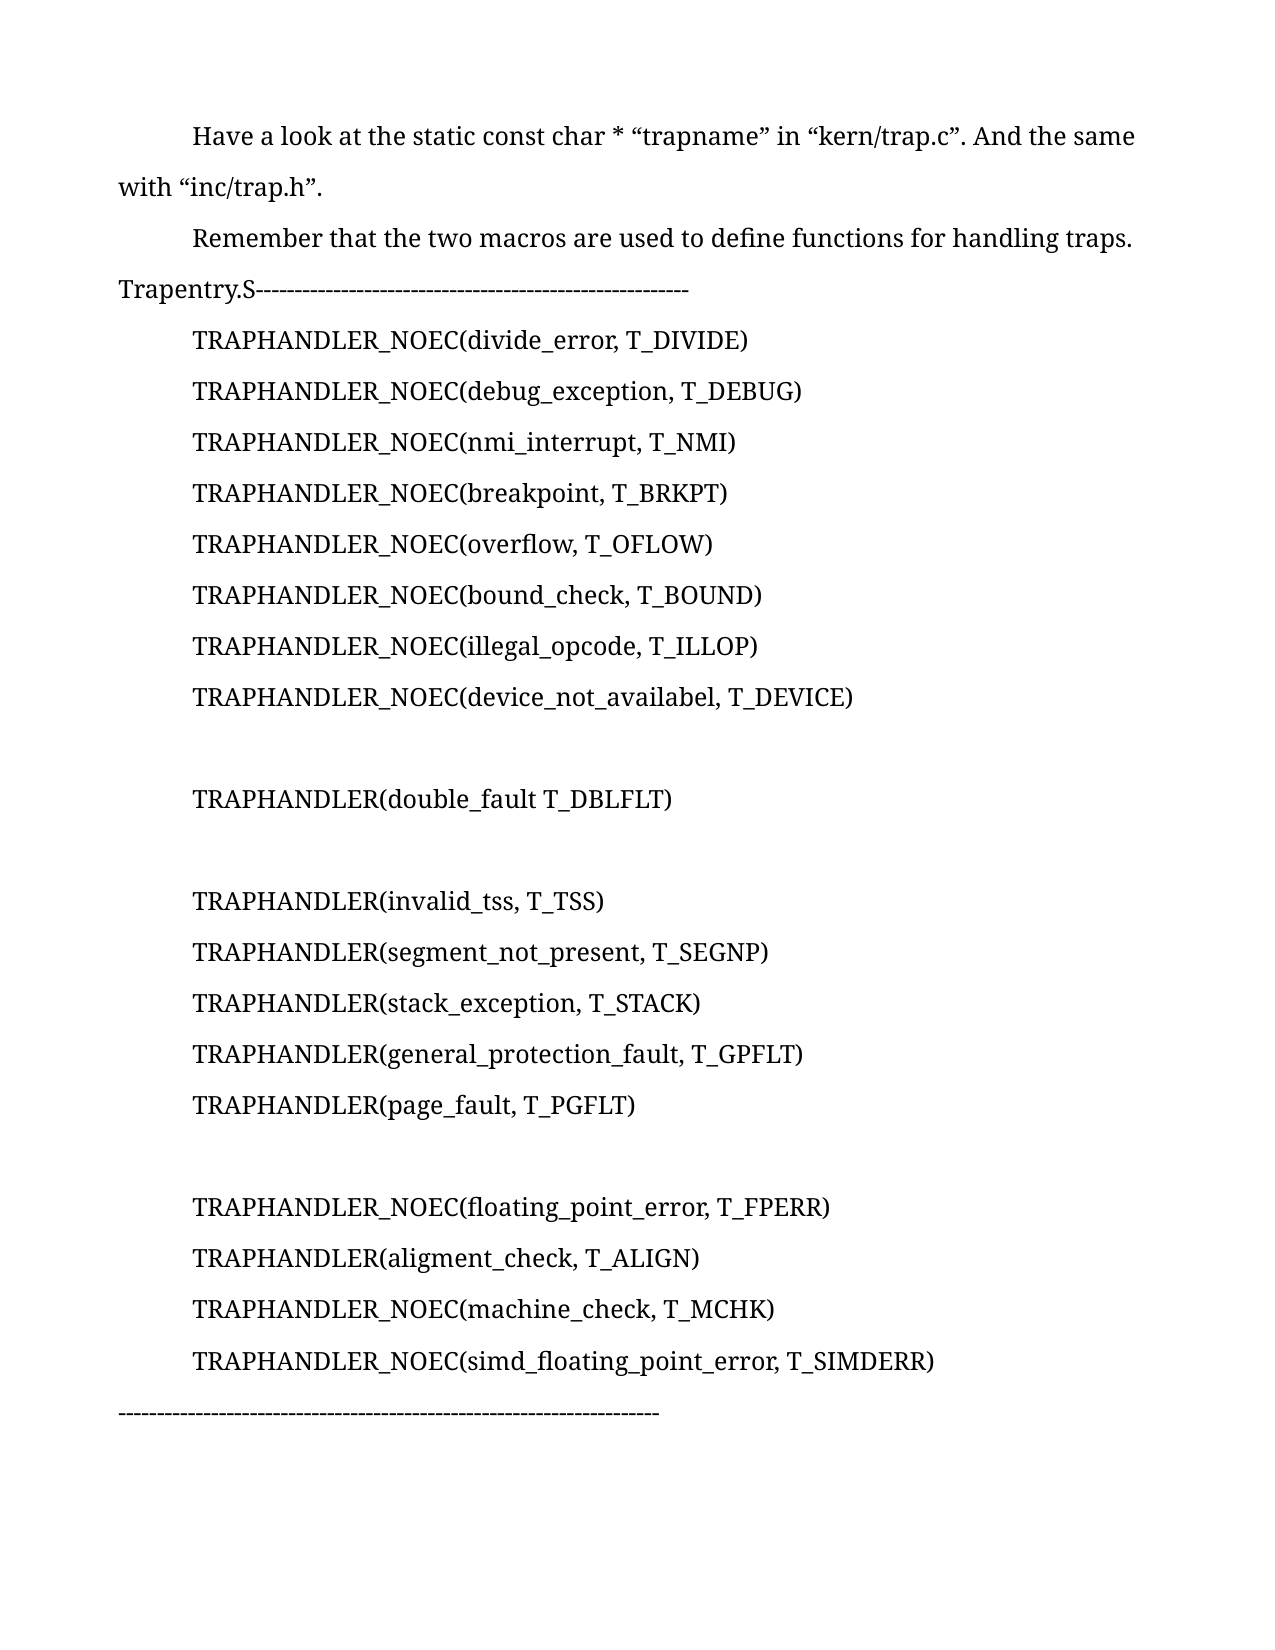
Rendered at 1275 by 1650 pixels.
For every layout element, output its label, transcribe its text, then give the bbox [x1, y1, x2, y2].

text TRAPHANDLER_NOEC(floating_point_error, T_FPERR) [118, 1190, 1157, 1224]
text TRAPHANDLER(invalid_tss, T_TSS) [118, 884, 1157, 918]
text TRAPHANDLER(page_fault, T_PGFLT) [118, 1088, 1157, 1122]
text TRAPHANDLER(double_fault T_DBLFLT) [118, 782, 1157, 816]
text TRAPHANDLER_NOEC(overflow, T_OFLOW) [118, 526, 1157, 561]
text TRAPHANDLER(segment_not_present, T_SEGNP) [118, 935, 1157, 969]
text TRAPHANDLER_NOEC(machine_check, T_MCHK) [118, 1292, 1157, 1326]
text TRAPHANDLER(general_protection_fault, T_GPFLT) [118, 1037, 1157, 1071]
text TRAPHANDLER_NOEC(bound_check, T_BOUND) [118, 577, 1157, 612]
text TRAPHANDLER_NOEC(breakpoint, T_BRKPT) [118, 475, 1157, 509]
text Have a look at the static const char * “trapname” in “kern/trap.c”. And the same with “inc/trap.h”. Remember that the two macros are used to define functions for handling traps. Trapentry.S-------------------------------------------------------- TRAPHANDLER_NOEC(divide_error, T_DIVIDE) [118, 118, 1157, 356]
text TRAPHANDLER_NOEC(nmi_interrupt, T_NMI) [118, 424, 1157, 458]
text TRAPHANDLER_NOEC(debug_exception, T_DEBUG) [118, 373, 1157, 407]
text TRAPHANDLER(aligment_check, T_ALIGN) [118, 1241, 1157, 1275]
text TRAPHANDLER_NOEC(device_not_availabel, T_DEVICE) [118, 679, 1157, 714]
text TRAPHANDLER_NOEC(simd_floating_point_error, T_SIMDERR) ---------------------------------------------------------------------- [118, 1343, 1157, 1479]
text TRAPHANDLER_NOEC(illegal_opcode, T_ILLOP) [118, 628, 1157, 663]
text TRAPHANDLER(stack_exception, T_STACK) [118, 986, 1157, 1020]
